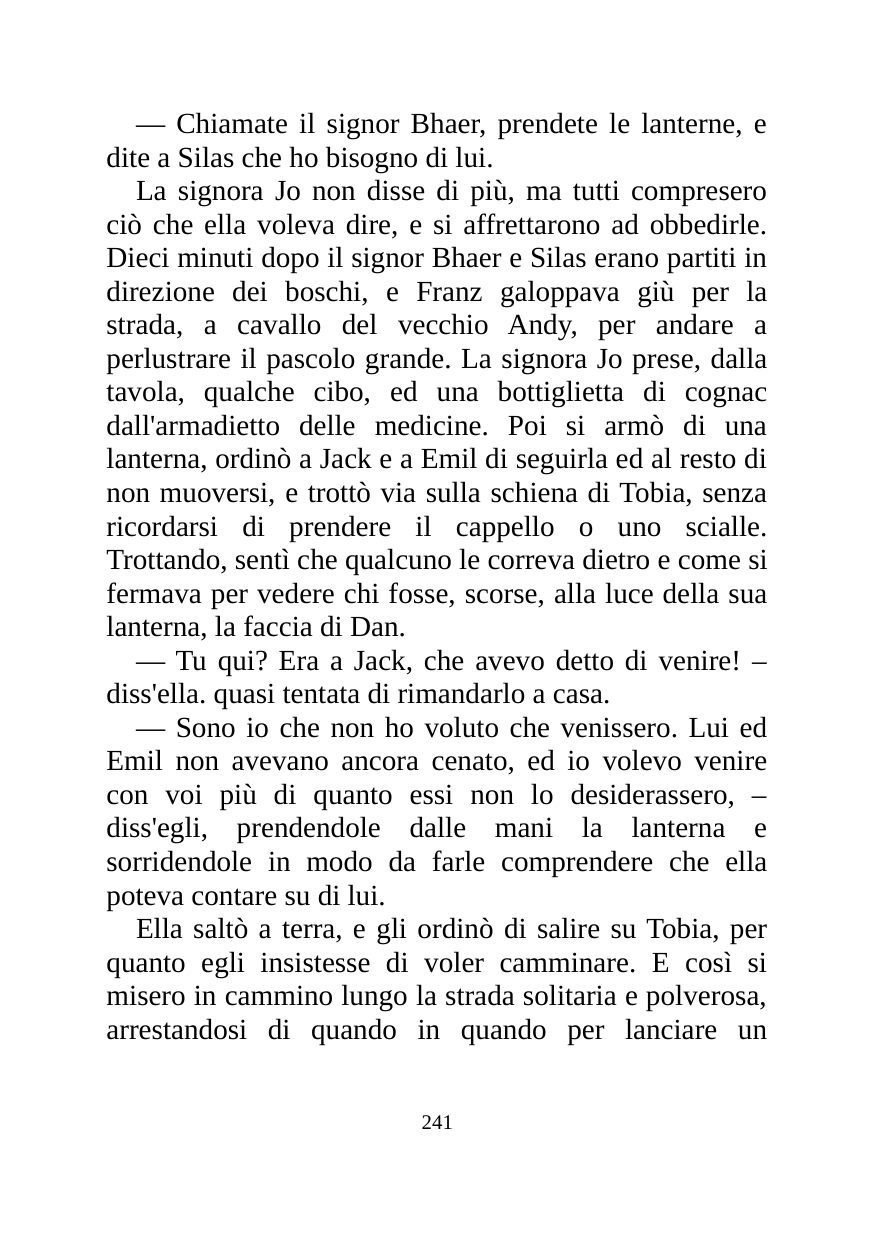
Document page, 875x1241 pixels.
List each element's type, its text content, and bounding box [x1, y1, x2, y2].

text Ella saltò a terra, e gli ordinò di salire su Tobia, per quanto egli insistesse di voler camminare. E così si misero in cammino lungo la strada solitaria e polverosa, arrestandosi di quando in quando per lanciare un [106, 911, 768, 1045]
text — Tu qui? Era a Jack, che avevo detto di venire! – diss'ella. quasi tentata di rimandarlo a casa. [106, 643, 768, 710]
text — Sono io che non ho voluto che venissero. Lui ed Emil non avevano ancora cenato, ed io volevo venire con voi più di quanto essi non lo desiderassero, – diss'egli, prendendole dalle mani la lanterna e sorridendole in modo da farle comprendere che ella poteva contare su di lui. [106, 710, 768, 911]
text — Chiamate il signor Bhaer, prendete le lanterne, e dite a Silas che ho bisogno di lui. [106, 106, 768, 173]
text La signora Jo non disse di più, ma tutti compresero ciò che ella voleva dire, e si affrettarono ad obbedirle. Dieci minuti dopo il signor Bhaer e Silas erano partiti in direzione dei boschi, e Franz galoppava giù per la strada, a cavallo del vecchio Andy, per andare a perlustrare il pascolo grande. La signora Jo prese, dalla tavola, qualche cibo, ed una bottiglietta di cognac dall'armadietto delle medicine. Poi si armò di una lanterna, ordinò a Jack e a Emil di seguirla ed al resto di non muoversi, e trottò via sulla schiena di Tobia, senza ricordarsi di prendere il cappello o uno scialle. Trottando, sentì che qualcuno le correva dietro e come si fermava per vedere chi fosse, scorse, alla luce della sua lanterna, la faccia di Dan. [106, 173, 768, 643]
